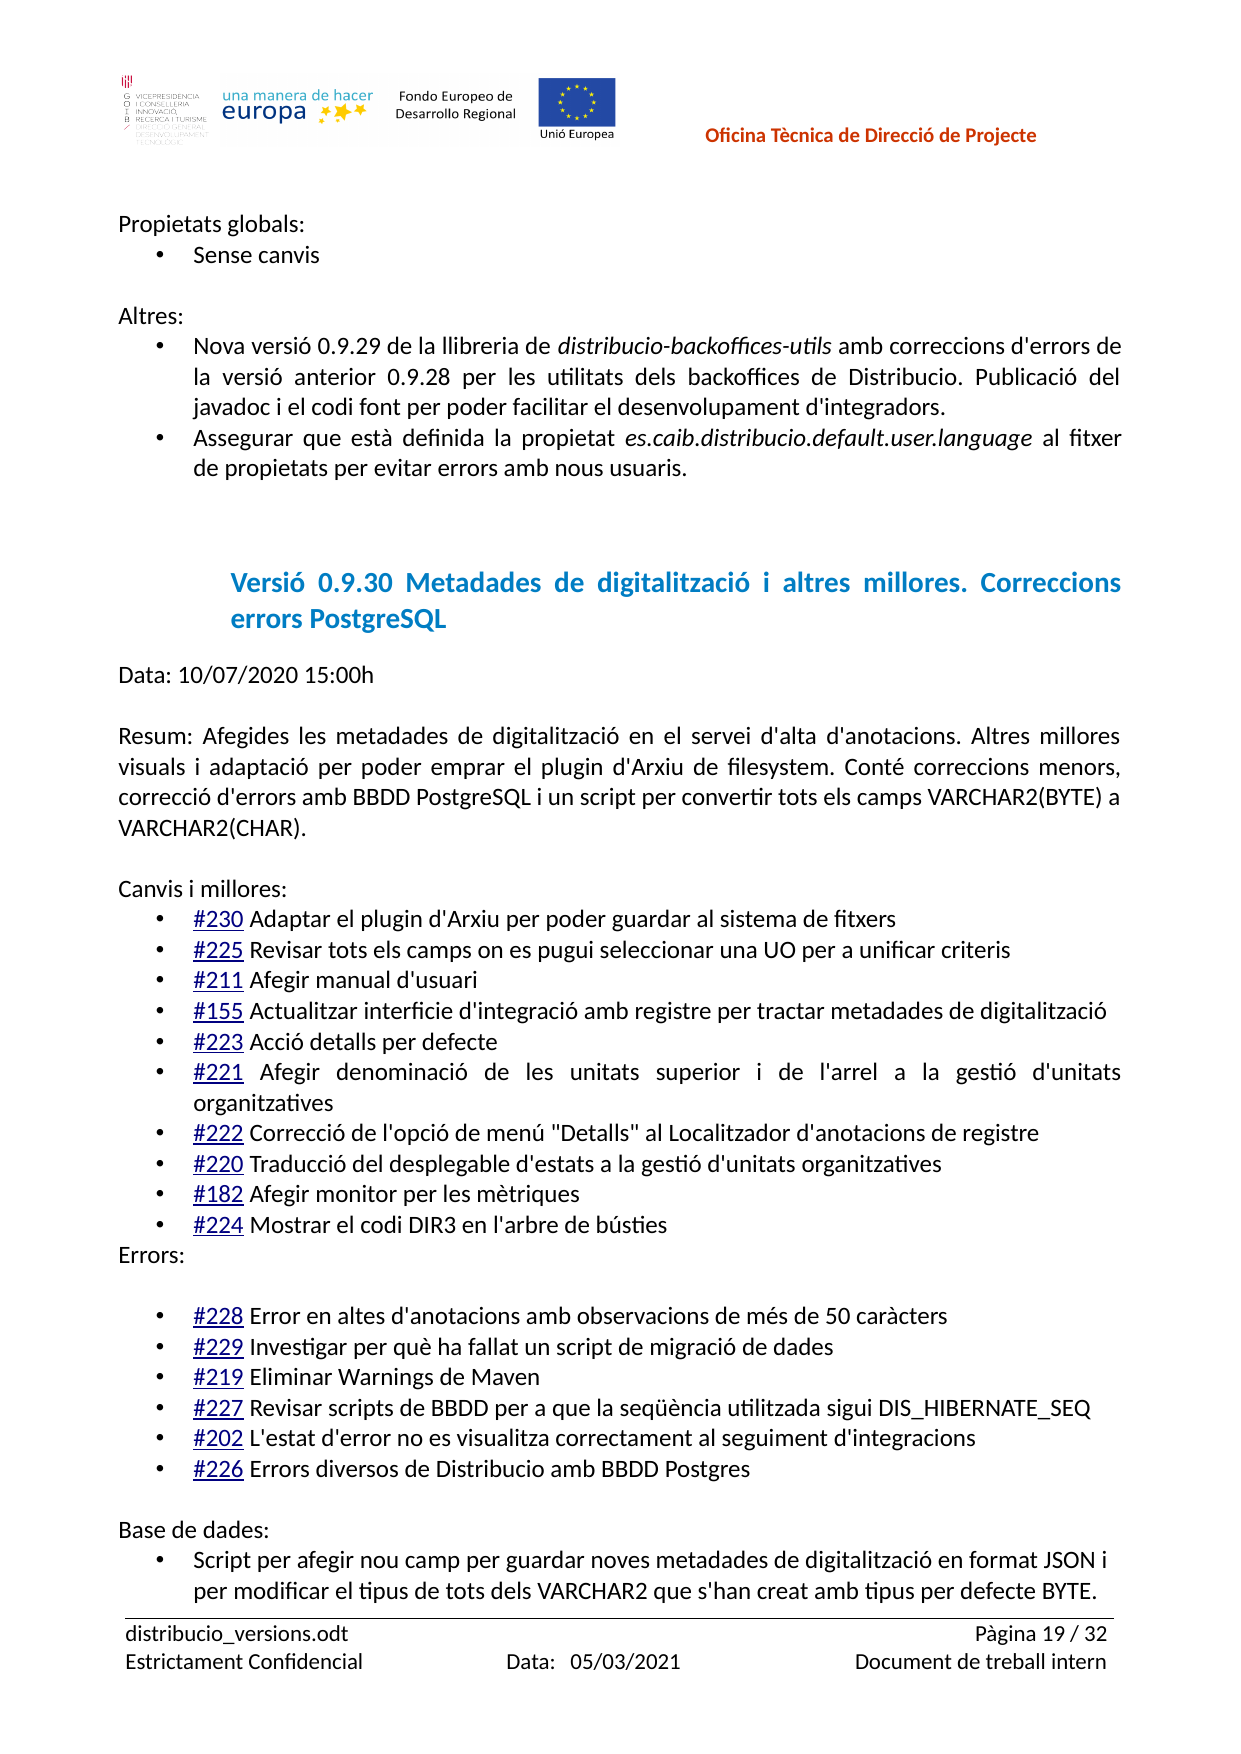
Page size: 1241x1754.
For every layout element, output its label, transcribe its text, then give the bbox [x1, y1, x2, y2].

list #182 Afegir monitor per les mètriques [156, 1178, 1122, 1209]
text Errors: [118, 1239, 1122, 1270]
list #219 Eliminar Warnings de Maven [156, 1361, 1122, 1392]
picture [118, 73, 213, 147]
list #202 L'estat d'error no es visualitza correctament al seguiment d'integracions [156, 1422, 1122, 1453]
list #229 Investigar per què ha fallat un script de migració de dades [156, 1331, 1122, 1361]
text Altres: [118, 300, 1122, 330]
list Script per afegir nou camp per guardar noves metadades de digitalització en format JSON i per modificar el tipus de tots dels VARCHAR2 que s'han creat amb tipus per defecte BYTE. [156, 1544, 1122, 1606]
text Resum: Afegides les metadades de digitalització en el servei d'alta d'anotacions. Altres millores visuals i adaptació per poder emprar el plugin d'Arxiu de filesystem. Conté correccions menors, correcció d'errors amb BBDD PostgreSQL i un script per convertir tots els camps VARCHAR2(BYTE) a VARCHAR2(CHAR). [118, 721, 1122, 843]
list #220 Traducció del desplegable d'estats a la gestió d'unitats organitzatives [156, 1148, 1122, 1178]
text Data: 10/07/2020 15:00h [118, 659, 1122, 690]
picture [219, 73, 621, 147]
list Nova versió 0.9.29 de la llibreria de distribucio-backoffices-utils amb correccions d'errors de la versió anterior 0.9.28 per les utilitats dels backoffices de Distribucio. Publicació del javadoc i el codi font per poder facilitar el desenvolupament d'integradors. [156, 330, 1122, 422]
list #223 Acció detalls per defecte [156, 1026, 1122, 1056]
text Canvis i millores: [118, 873, 1122, 904]
list #226 Errors diversos de Distribucio amb BBDD Postgres [156, 1453, 1122, 1483]
text Base de dades: [118, 1514, 1122, 1544]
list Sense canvis [156, 239, 1122, 269]
list #221 Afegir denominació de les unitats superior i de l'arrel a la gestió d'unitats organitzatives [156, 1056, 1122, 1117]
list #225 Revisar tots els camps on es pugui seleccionar una UO per a unificar criteris [156, 934, 1122, 965]
list #224 Mostrar el codi DIR3 en l'arbre de bústies [156, 1209, 1122, 1239]
text Propietats globals: [118, 208, 1122, 239]
list #227 Revisar scripts de BBDD per a que la seqüència utilitzada sigui DIS_HIBERNATE_SEQ [156, 1392, 1122, 1422]
list #211 Afegir manual d'usuari [156, 965, 1122, 995]
subtitle Versió 0.9.30 Metadades de digitalització i altres millores. Correccions errors PostgreSQL [153, 564, 1122, 636]
list #222 Correcció de l'opció de menú "Detalls" al Localitzador d'anotacions de registre [156, 1117, 1122, 1148]
list #155 Actualitzar interficie d'integració amb registre per tractar metadades de digitalització [156, 995, 1122, 1026]
list #230 Adaptar el plugin d'Arxiu per poder guardar al sistema de fitxers [156, 904, 1122, 934]
list Assegurar que està definida la propietat es.caib.distribucio.default.user.language al fitxer de propietats per evitar errors amb nous usuaris. [156, 422, 1122, 483]
list #228 Error en altes d'anotacions amb observacions de més de 50 caràcters [156, 1300, 1122, 1331]
